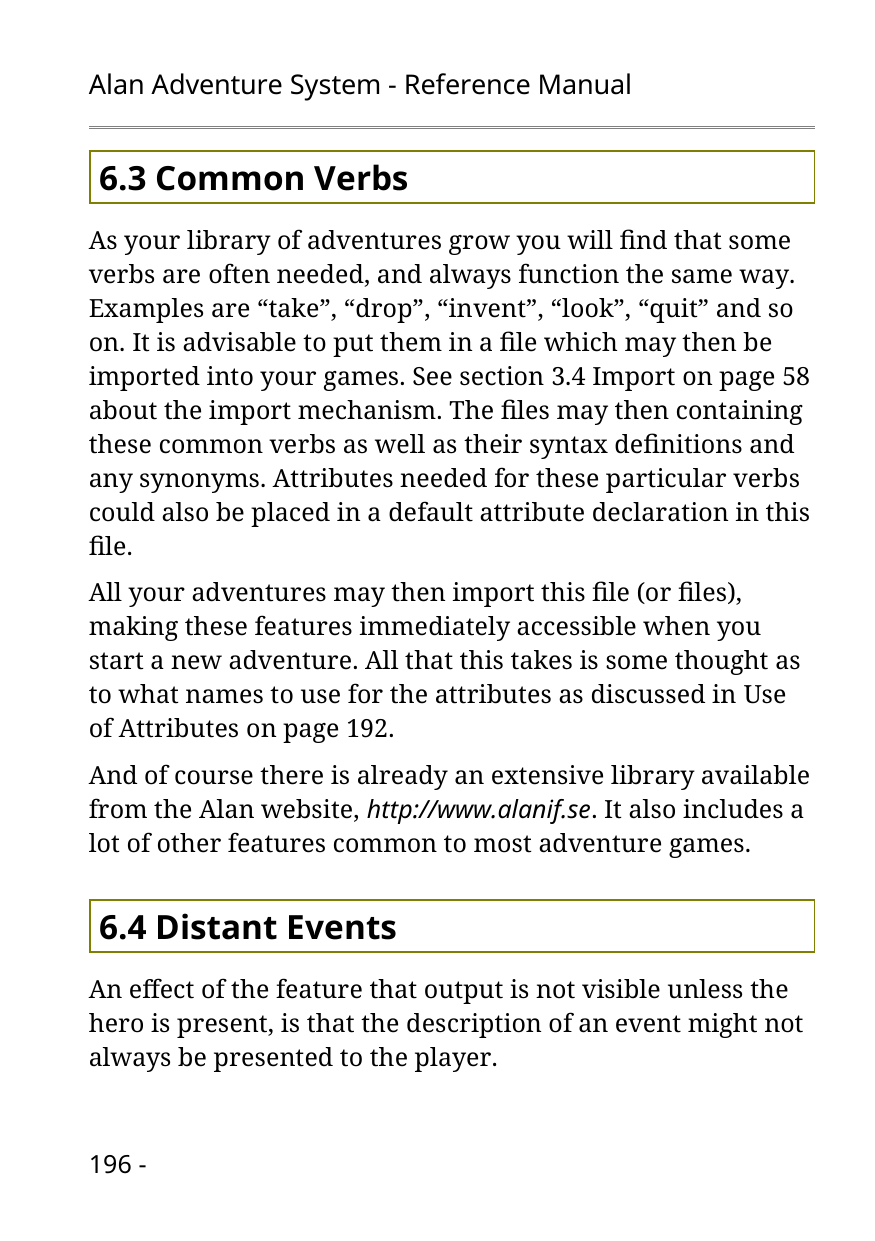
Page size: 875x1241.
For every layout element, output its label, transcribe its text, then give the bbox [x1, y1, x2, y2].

subtitle Common Verbs [91, 152, 814, 202]
text An effect of the feature that output is not visible unless the hero is present, is that the description of an event might not always be presented to the player. [88, 972, 815, 1074]
subtitle Distant Events [91, 901, 814, 951]
text And of course there is already an extensive library available from the Alan website, http://www.alanif.se. It also includes a lot of other features common to most adventure games. [88, 758, 815, 860]
text As your library of adventures grow you will find that some verbs are often needed, and always function the same way. Examples are “take”, “drop”, “in­vent”, “look”, “quit” and so on. It is advisable to put them in a file which may then be imported into your games. See section 3.4 Import on page 48 about the import mechanism. The files may then containing these common verbs as well as their syntax definitions and any synonyms. Attributes needed for these particular verbs could also be placed in a default attribute declaration in this file. [88, 223, 815, 562]
text All your adventures may then import this file (or files), making these features imme­diately accessible when you start a new adventure. All that this takes is some thought as to what names to use for the attributes as discussed in Use of Attributes on page 153. [88, 575, 815, 745]
